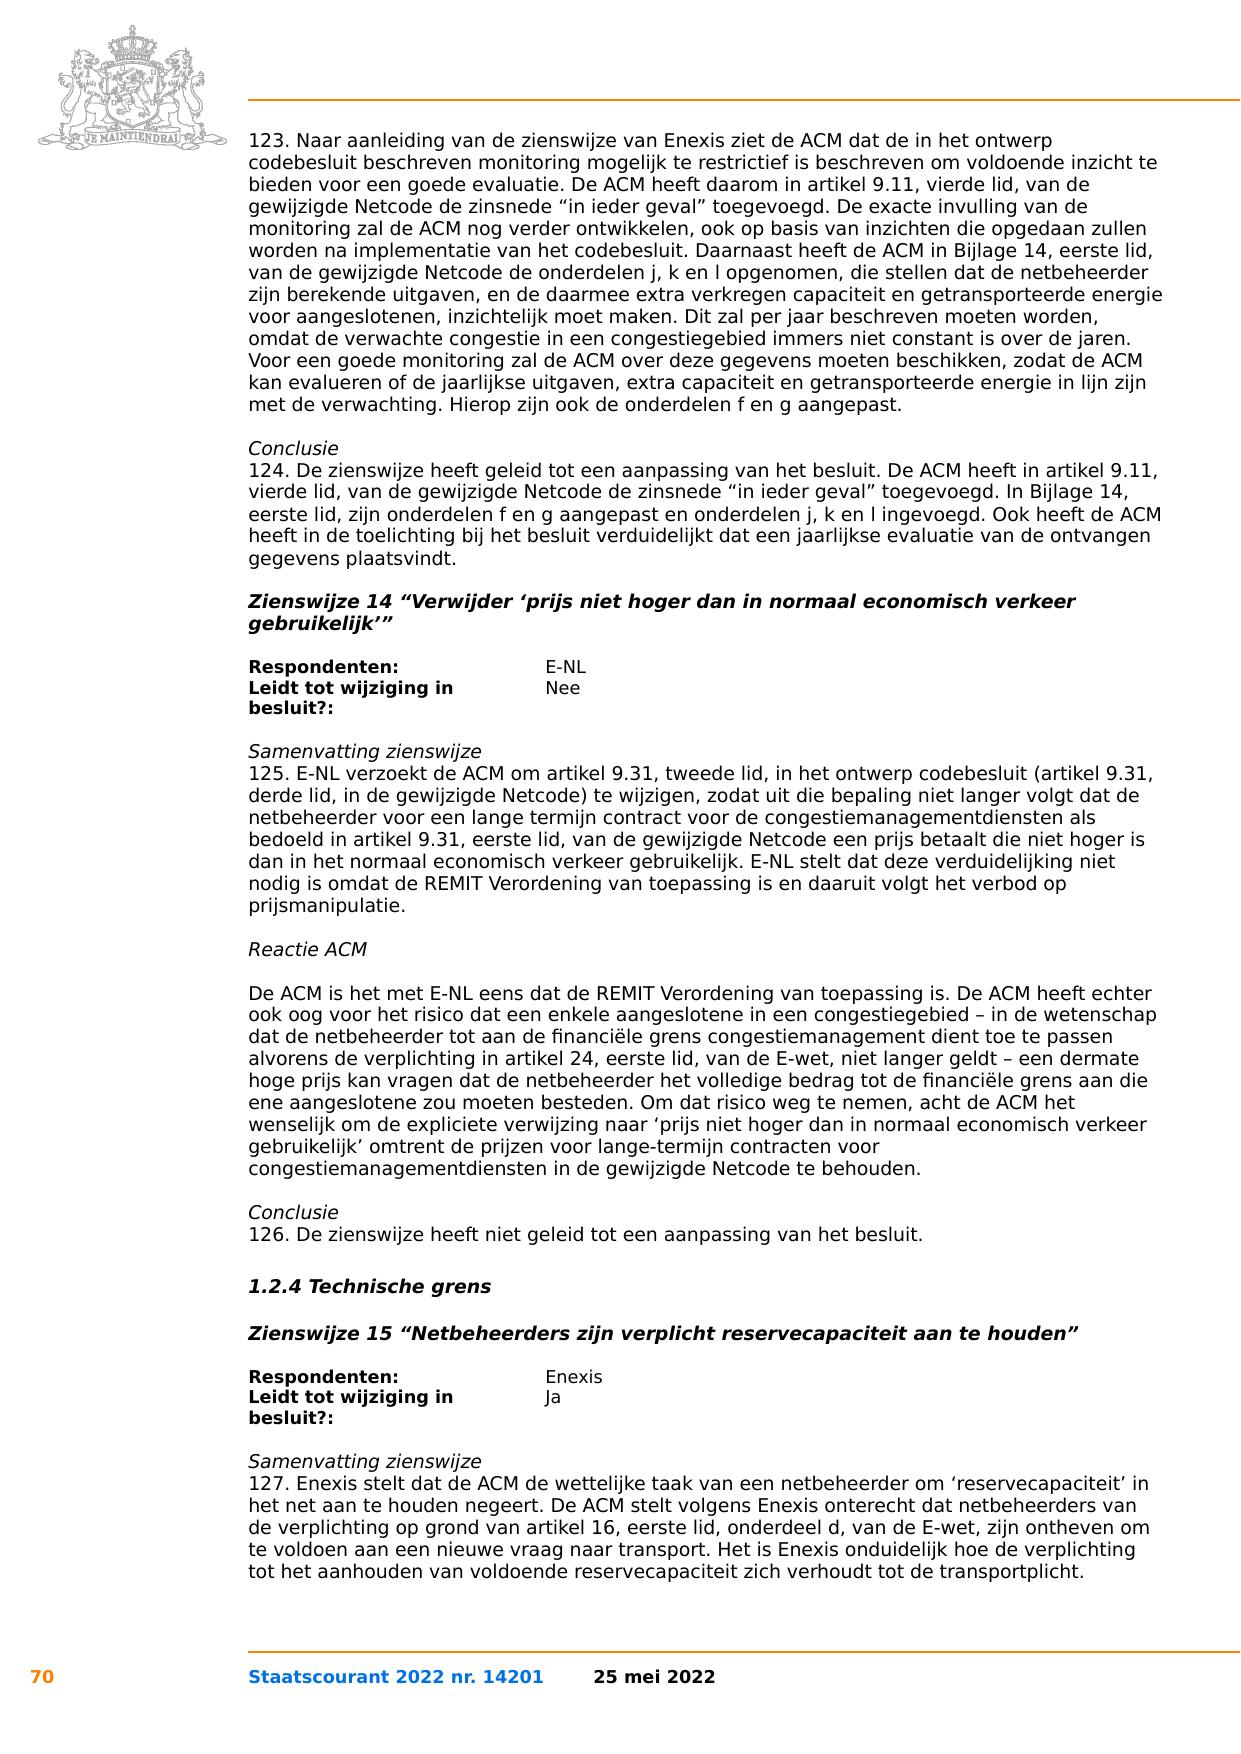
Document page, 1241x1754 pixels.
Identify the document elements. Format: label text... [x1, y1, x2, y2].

table_header Respondenten: [248, 657, 539, 678]
table_header E-NL [539, 657, 1163, 678]
table_header Enexis [539, 1367, 1163, 1387]
subtitle Conclusie [248, 1202, 1163, 1224]
text 126. De zienswijze heeft niet geleid tot een aanpassing van het besluit. [248, 1224, 1163, 1246]
table_header Respondenten: [248, 1367, 539, 1387]
text 123. Naar aanleiding van de zienswijze van Enexis ziet de ACM dat de in het ontwerp codebesluit beschreven monitoring mogelijk te restrictief is beschreven om voldoende inzicht te bieden voor een goede evaluatie. De ACM heeft daarom in artikel 9.11, vierde lid, van de gewijzigde Netcode de zinsnede “in ieder geval” toegevoegd. De exacte invulling van de monitoring zal de ACM nog verder ontwikkelen, ook op basis van inzichten die opgedaan zullen worden na implementatie van het codebesluit. Daarnaast heeft de ACM in Bijlage 14, eerste lid, van de gewijzigde Netcode de onderdelen j, k en l opgenomen, die stellen dat de netbeheerder zijn berekende uitgaven, en de daarmee extra verkregen capaciteit en getransporteerde energie voor aangeslotenen, inzichtelijk moet maken. Dit zal per jaar beschreven moeten worden, omdat de verwachte congestie in een congestiegebied immers niet constant is over de jaren. Voor een goede monitoring zal de ACM over deze gegevens moeten beschikken, zodat de ACM kan evalueren of de jaarlijkse uitgaven, extra capaciteit en getransporteerde energie in lijn zijn met de verwachting. Hierop zijn ook de onderdelen f en g aangepast. [248, 130, 1163, 416]
subtitle Conclusie [248, 437, 1163, 459]
table_cell Leidt tot wijziging in besluit?: [248, 678, 539, 719]
text De ACM is het met E-NL eens dat de REMIT Verordening van toepassing is. De ACM heeft echter ook oog voor het risico dat een enkele aangeslotene in een congestiegebied – in de wetenschap dat de netbeheerder tot aan de financiële grens congestiemanagement dient toe te passen alvorens de verplichting in artikel 24, eerste lid, van de E-wet, niet langer geldt – een dermate hoge prijs kan vragen dat de netbeheerder het volledige bedrag tot de financiële grens aan die ene aangeslotene zou moeten besteden. Om dat risico weg te nemen, acht de ACM het wenselijk om de expliciete verwijzing naar ‘prijs niet hoger dan in normaal economisch verkeer gebruikelijk’ omtrent de prijzen voor lange-termijn contracten voor congestiemanagementdiensten in de gewijzigde Netcode te behouden. [248, 982, 1163, 1180]
subtitle Zienswijze 15 “Netbeheerders zijn verplicht reservecapaciteit aan te houden” [248, 1323, 1163, 1345]
text 125. E-NL verzoekt de ACM om artikel 9.31, tweede lid, in het ontwerp codebesluit (artikel 9.31, derde lid, in de gewijzigde Netcode) te wijzigen, zodat uit die bepaling niet langer volgt dat de netbeheerder voor een lange termijn contract voor de congestiemanagementdiensten als bedoeld in artikel 9.31, eerste lid, van de gewijzigde Netcode een prijs betaalt die niet hoger is dan in het normaal economisch verkeer gebruikelijk. E-NL stelt dat deze verduidelijking niet nodig is omdat de REMIT Verordening van toepassing is en daaruit volgt het verbod op prijsmanipulatie. [248, 763, 1163, 917]
subtitle Samenvatting zienswijze [248, 741, 1163, 763]
subtitle Samenvatting zienswijze [248, 1451, 1163, 1473]
subtitle 1.2.4 Technische grens [248, 1276, 1163, 1298]
subtitle Zienswijze 14 “Verwijder ‘prijs niet hoger dan in normaal economisch verkeer gebruikelijk’” [248, 591, 1163, 635]
subtitle Reactie ACM [248, 938, 1163, 961]
picture [38, 25, 227, 150]
table_cell Nee [539, 678, 1163, 719]
text 124. De zienswijze heeft geleid tot een aanpassing van het besluit. De ACM heeft in artikel 9.11, vierde lid, van de gewijzigde Netcode de zinsnede “in ieder geval” toegevoegd. In Bijlage 14, eerste lid, zijn onderdelen f en g aangepast en onderdelen j, k en l ingevoegd. Ook heeft de ACM heeft in de toelichting bij het besluit verduidelijkt dat een jaarlijkse evaluatie van de ontvangen gegevens plaatsvindt. [248, 459, 1163, 569]
text 127. Enexis stelt dat de ACM de wettelijke taak van een netbeheerder om ‘reservecapaciteit’ in het net aan te houden negeert. De ACM stelt volgens Enexis onterecht dat netbeheerders van de verplichting op grond van artikel 16, eerste lid, onderdeel d, van de E-wet, zijn ontheven om te voldoen aan een nieuwe vraag naar transport. Het is Enexis onduidelijk hoe de verplichting tot het aanhouden van voldoende reservecapaciteit zich verhoudt tot de transportplicht. [248, 1473, 1163, 1582]
table_cell Ja [539, 1388, 1163, 1429]
table_cell Leidt tot wijziging in besluit?: [248, 1388, 539, 1429]
